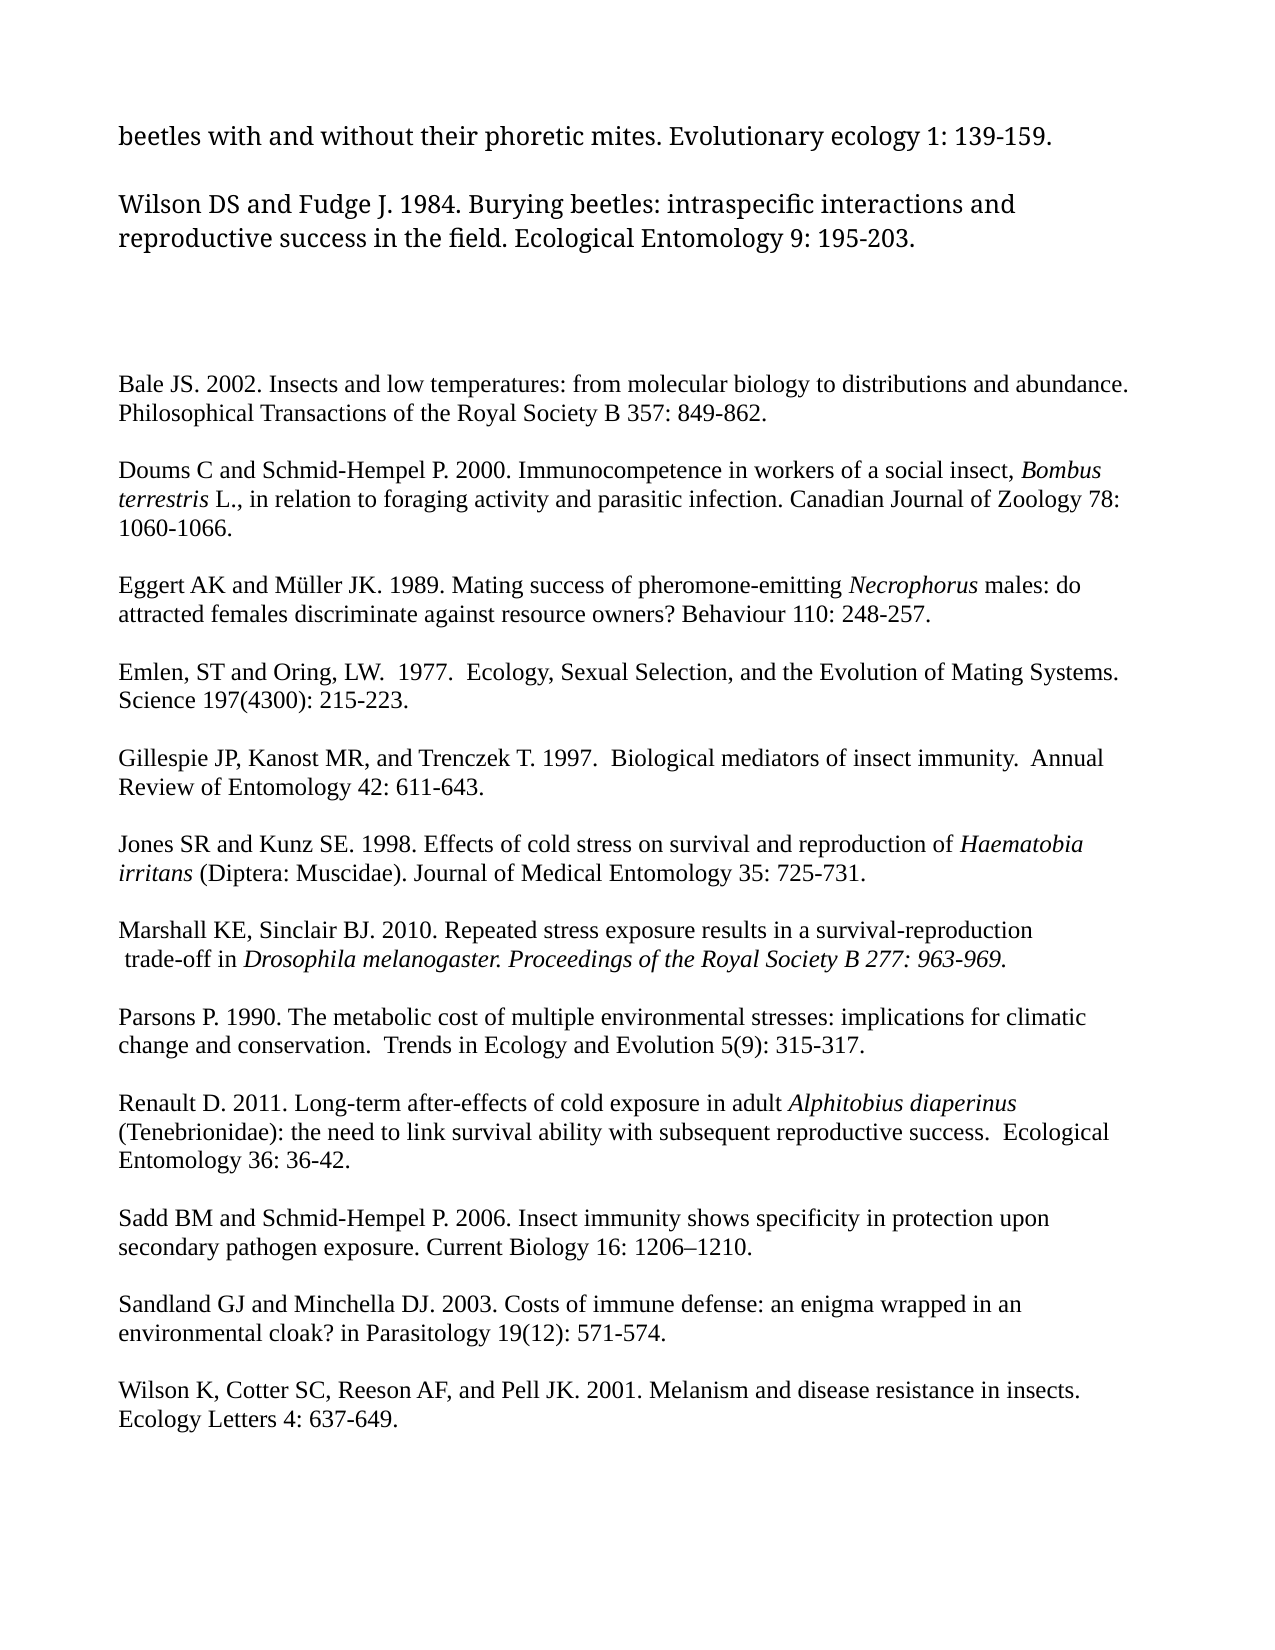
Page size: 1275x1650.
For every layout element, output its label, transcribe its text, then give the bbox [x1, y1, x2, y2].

text Marshall KE, Sinclair BJ. 2010. Repeated stress exposure results in a survival-reproduction [118, 916, 1157, 944]
text Sandland GJ and Minchella DJ. 2003. Costs of immune defense: an enigma wrapped in an environmental cloak? in Parasitology 19(12): 571-574. [118, 1289, 1157, 1347]
text beetles with and without their phoretic mites. Evolutionary ecology 1: 139-159. [118, 118, 1157, 152]
text Gillespie JP, Kanost MR, and Trenczek T. 1997. Biological mediators of insect immunity. Annual Review of Entomology 42: 611-643. [118, 743, 1157, 801]
text Parsons P. 1990. The metabolic cost of multiple environmental stresses: implications for climatic change and conservation. Trends in Ecology and Evolution 5(9): 315-317. [118, 1002, 1157, 1059]
text Bale JS. 2002. Insects and low temperatures: from molecular biology to distributions and abundance. Philosophical Transactions of the Royal Society B 357: 849-862. [118, 369, 1157, 427]
text trade-off in Drosophila melanogaster. Proceedings of the Royal Society B 277: 963-969. [118, 944, 1157, 973]
text Wilson DS and Fudge J. 1984. Burying beetles: intraspecific interactions and reproductive success in the field. Ecological Entomology 9: 195-203. [118, 186, 1157, 254]
text Eggert AK and Müller JK. 1989. Mating success of pheromone-emitting Necrophorus males: do attracted females discriminate against resource owners? Behaviour 110: 248-257. [118, 571, 1157, 628]
text Jones SR and Kunz SE. 1998. Effects of cold stress on survival and reproduction of Haematobia irritans (Diptera: Muscidae). Journal of Medical Entomology 35: 725-731. [118, 829, 1157, 887]
text Emlen, ST and Oring, LW. 1977. Ecology, Sexual Selection, and the Evolution of Mating Systems. Science 197(4300): 215-223. [118, 657, 1157, 714]
text Wilson K, Cotter SC, Reeson AF, and Pell JK. 2001. Melanism and disease resistance in insects. Ecology Letters 4: 637-649. [118, 1376, 1157, 1433]
text Sadd BM and Schmid-Hempel P. 2006. Insect immunity shows specificity in protection upon secondary pathogen exposure. Current Biology 16: 1206–1210. [118, 1203, 1157, 1261]
text Renault D. 2011. Long-term after-effects of cold exposure in adult Alphitobius diaperinus (Tenebrionidae): the need to link survival ability with subsequent reproductive success. Ecological Entomology 36: 36-42. [118, 1088, 1157, 1174]
text Doums C and Schmid-Hempel P. 2000. Immunocompetence in workers of a social insect, Bombus terrestris L., in relation to foraging activity and parasitic infection. Canadian Journal of Zoology 78: 1060-1066. [118, 456, 1157, 542]
